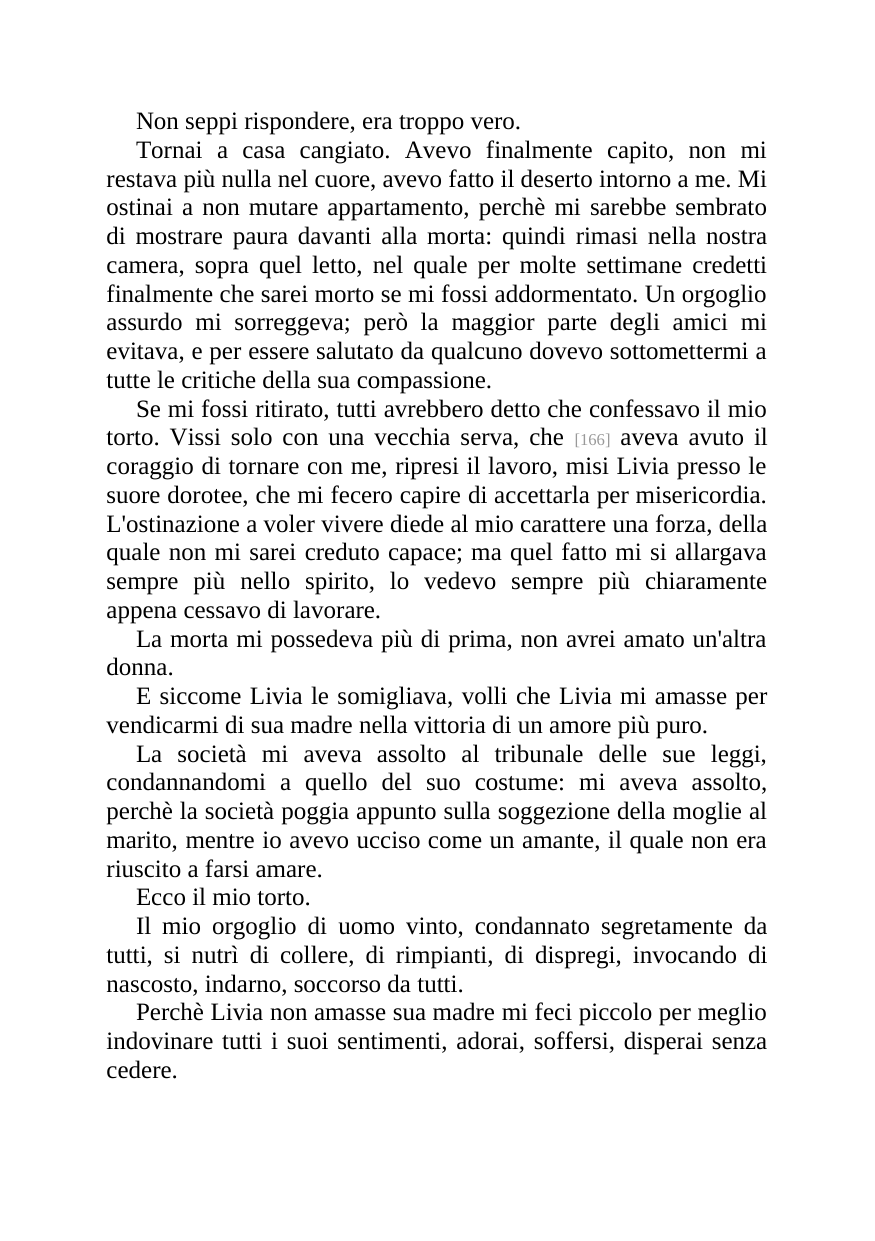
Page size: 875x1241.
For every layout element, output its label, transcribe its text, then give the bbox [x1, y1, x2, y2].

text Non seppi rispondere, era troppo vero. [106, 106, 768, 135]
text Ecco il mio torto. [106, 882, 768, 911]
text Se mi fossi ritirato, tutti avrebbero detto che confessavo il mio torto. Vissi solo con una vecchia serva, che [166] aveva avuto il coraggio di tornare con me, ripresi il lavoro, misi Livia presso le suore dorotee, che mi fecero capire di accettarla per misericordia. L'ostinazione a voler vivere diede al mio carattere una forza, della quale non mi sarei creduto capace; ma quel fatto mi si allargava sempre più nello spirito, lo vedevo sempre più chiaramente appena cessavo di lavorare. [106, 394, 768, 624]
text Il mio orgoglio di uomo vinto, condannato segretamente da tutti, si nutrì di collere, di rimpianti, di dispregi, invocando di nascosto, indarno, soccorso da tutti. [106, 911, 768, 997]
text E siccome Livia le somigliava, volli che Livia mi amasse per vendicarmi di sua madre nella vittoria di un amore più puro. [106, 681, 768, 739]
text La morta mi possedeva più di prima, non avrei amato un'altra donna. [106, 624, 768, 681]
text Tornai a casa cangiato. Avevo finalmente capito, non mi restava più nulla nel cuore, avevo fatto il deserto intorno a me. Mi ostinai a non mutare appartamento, perchè mi sarebbe sembrato di mostrare paura davanti alla morta: quindi rimasi nella nostra camera, sopra quel letto, nel quale per molte settimane credetti finalmente che sarei morto se mi fossi addormentato. Un orgoglio assurdo mi sorreggeva; però la maggior parte degli amici mi evitava, e per essere salutato da qualcuno dovevo sottomettermi a tutte le critiche della sua compassione. [106, 135, 768, 394]
text Perchè Livia non amasse sua madre mi feci piccolo per meglio indovinare tutti i suoi sentimenti, adorai, soffersi, disperai senza cedere. [106, 997, 768, 1084]
text La società mi aveva assolto al tribunale delle sue leggi, condannandomi a quello del suo costume: mi aveva assolto, perchè la società poggia appunto sulla soggezione della moglie al marito, mentre io avevo ucciso come un amante, il quale non era riuscito a farsi amare. [106, 739, 768, 882]
